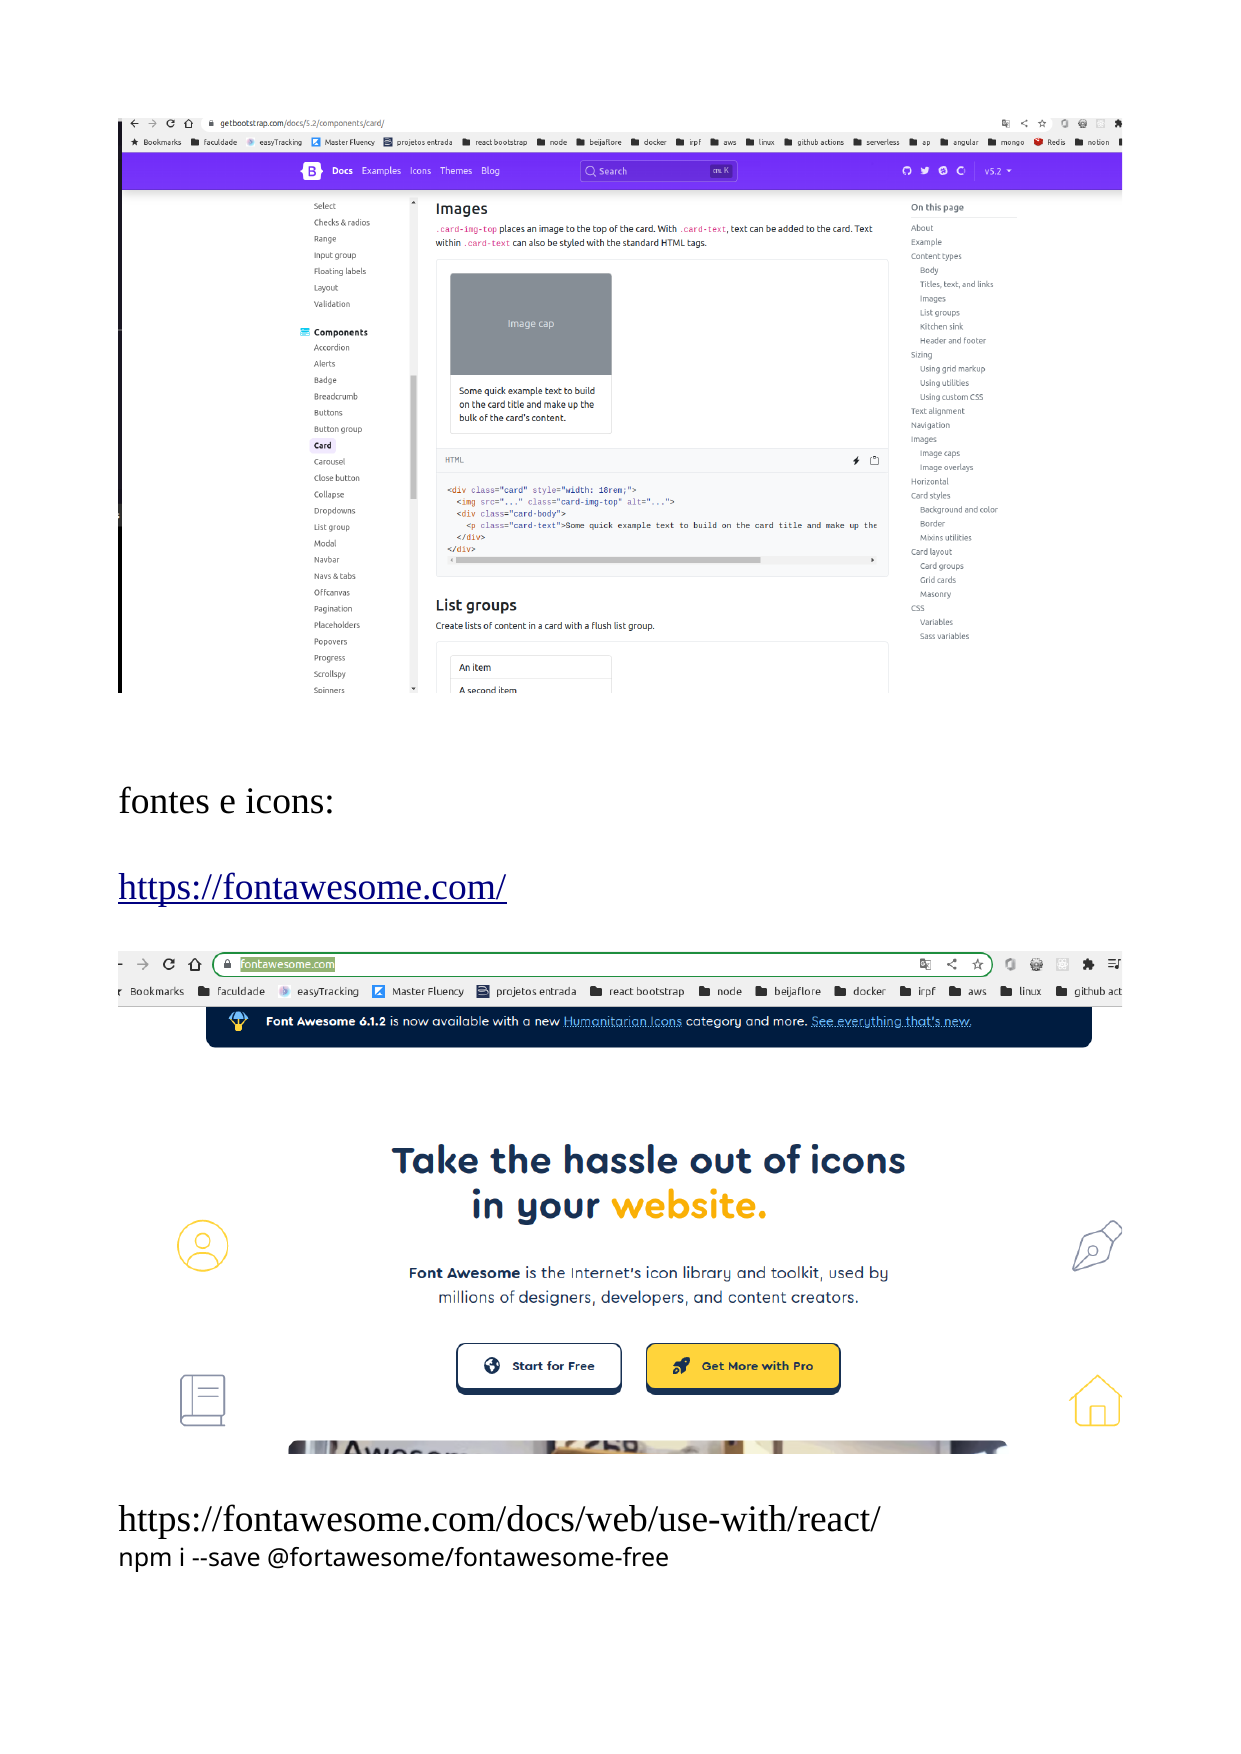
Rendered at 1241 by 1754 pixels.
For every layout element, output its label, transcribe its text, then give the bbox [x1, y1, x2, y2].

text https://fontawesome.com/docs/web/use-with/react/ [118, 1496, 1122, 1539]
text fontes e icons: [118, 778, 1122, 822]
picture [118, 951, 1123, 1454]
picture [118, 118, 1123, 693]
text https://fontawesome.com/ [118, 865, 1122, 908]
text npm i --save @fortawesome/fontawesome-free [118, 1539, 1122, 1574]
